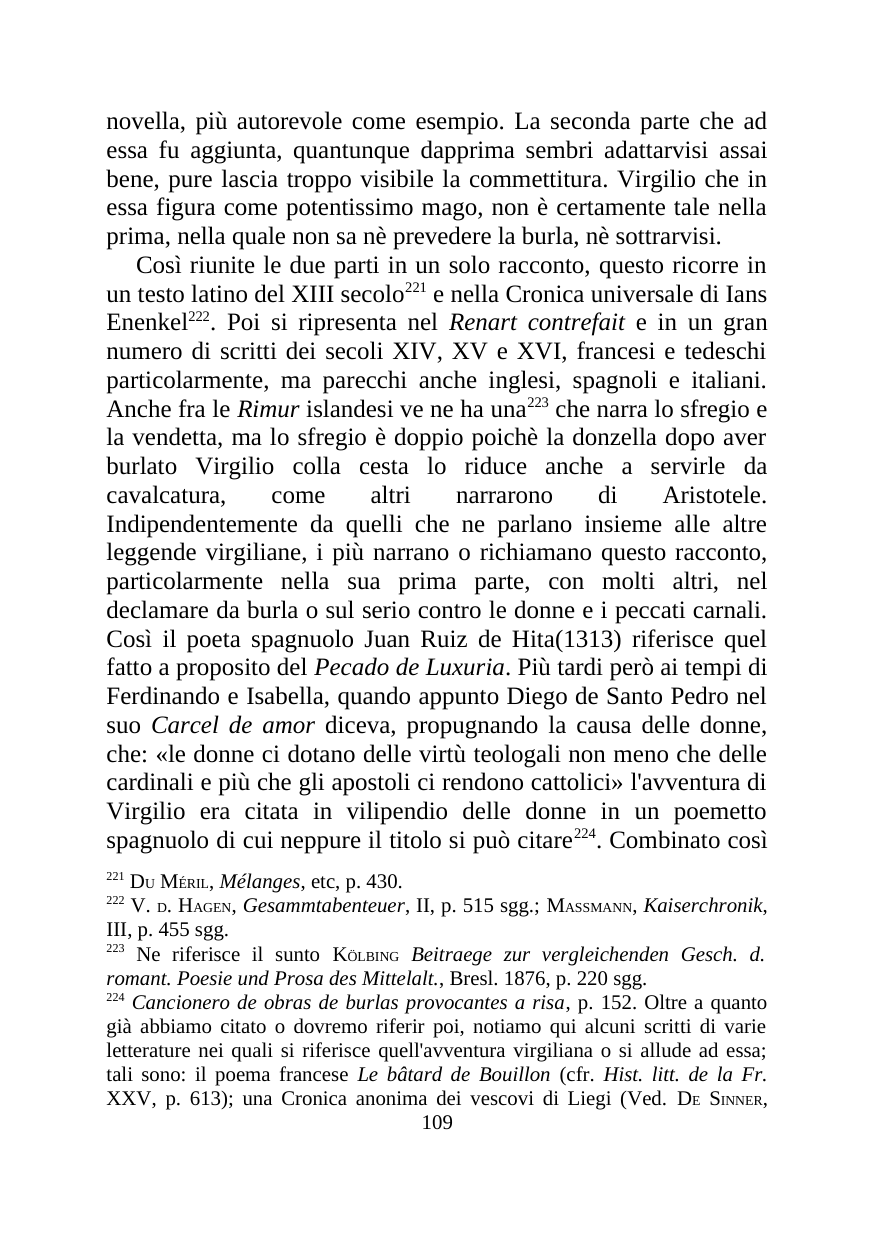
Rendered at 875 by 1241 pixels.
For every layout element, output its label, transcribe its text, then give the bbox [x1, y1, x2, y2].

text Ne riferisce il sunto Kölbing Beitraege zur vergleichenden Gesch. d. romant. Poesie und Prosa des Mittelalt., Bresl. 1876, p. 220 sgg. [106, 941, 768, 989]
text Cancionero de obras de burlas provocantes a risa, p. 152. Oltre a quanto già abbiamo citato o dovremo riferir poi, notiamo qui alcuni scritti di varie letterature nei quali si riferisce quell'avventura virgiliana o si allude ad essa; tali sono: il poema francese Le bâtard de Bouillon (cfr. Hist. litt. de la Fr. XXV, p. 613); una Cronica anonima dei vescovi di Liegi (Ved. De Sinner, [106, 989, 768, 1110]
text novella, più autorevole come esempio. La seconda parte che ad essa fu aggiunta, quantunque dapprima sembri adattarvisi assai bene, pure lascia troppo visibile la commettitura. Virgilio che in essa figura come potentissimo mago, non è certamente tale nella prima, nella quale non sa nè prevedere la burla, nè sottrarvisi. [106, 106, 768, 250]
text Du Méril, Mélanges, etc, p. 430. [106, 869, 768, 893]
text Così riunite le due parti in un solo racconto, questo ricorre in un testo latino del XIII secolo e nella Cronica universale di Ians Enenkel. Poi si ripresenta nel Renart contrefait e in un gran numero di scritti dei secoli XIV, XV e XVI, francesi e tedeschi particolarmente, ma parecchi anche inglesi, spagnoli e italiani. Anche fra le Rimur islandesi ve ne ha una che narra lo sfregio e la vendetta, ma lo sfregio è doppio poichè la donzella dopo aver burlato Virgilio colla cesta lo riduce anche a servirle da cavalcatura, come altri narrarono di Aristotele. Indipendentemente da quelli che ne parlano insieme alle altre leggende virgiliane, i più narrano o richiamano questo racconto, particolarmente nella sua prima parte, con molti altri, nel declamare da burla o sul serio contro le donne e i peccati carnali. Così il poeta spagnuolo Juan Ruiz de Hita(1313) riferisce quel fatto a proposito del Pecado de Luxuria. Più tardi però ai tempi di Ferdinando e Isabella, quando appunto Diego de Santo Pedro nel suo Carcel de amor diceva, propugnando la causa delle donne, che: «le donne ci dotano delle virtù teologali non meno che delle cardinali e più che gli apostoli ci rendono cattolici» l'avventura di Virgilio era citata in vilipendio delle donne in un poemetto spagnuolo di cui neppure il titolo si può citare. Combinato così [106, 250, 768, 854]
text V. d. Hagen, Gesammtabenteuer, II, p. 515 sgg.; Massmann, Kaiserchronik, III, p. 455 sgg. [106, 893, 768, 941]
